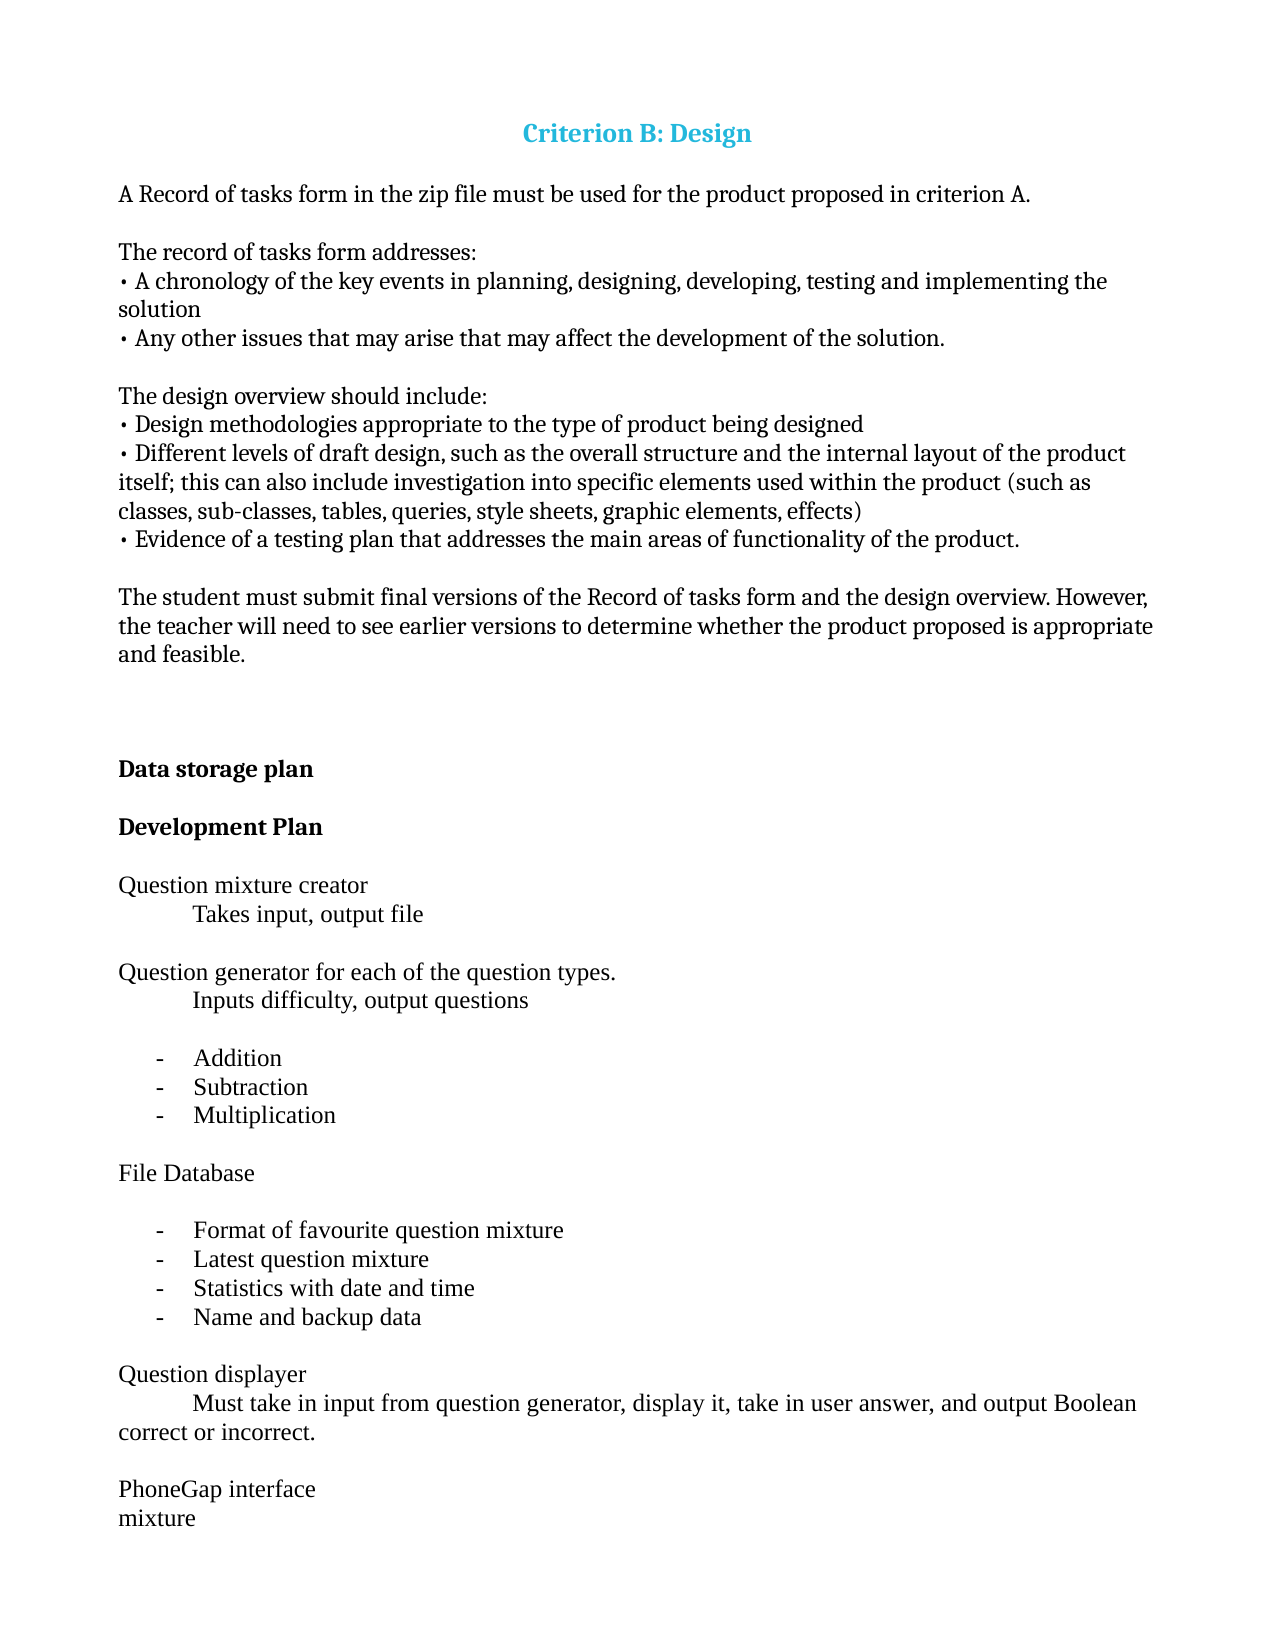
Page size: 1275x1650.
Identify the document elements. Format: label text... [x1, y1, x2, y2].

list Multiplication [156, 1100, 1157, 1129]
list Subtraction [156, 1072, 1157, 1100]
text Question generator for each of the question types. [118, 957, 1157, 985]
text • Evidence of a testing plan that addresses the main areas of functionality of the product. [118, 525, 1157, 554]
list Latest question mixture [156, 1244, 1157, 1273]
list Addition [156, 1043, 1157, 1072]
list Name and backup data [156, 1302, 1157, 1330]
text Question mixture creator [118, 870, 1157, 899]
text • Different levels of draft design, such as the overall structure and the internal layout of the product itself; this can also include investigation into specific elements used within the product (such as classes, sub-classes, tables, queries, style sheets, graphic elements, effects) [118, 439, 1157, 525]
text • Design methodologies appropriate to the type of product being designed [118, 410, 1157, 439]
text • A chronology of the key events in planning, designing, developing, testing and implementing the solution [118, 267, 1157, 324]
text A Record of tasks form in the zip file must be used for the product proposed in criterion A. [118, 180, 1157, 209]
text Must take in input from question generator, display it, take in user answer, and output Boolean correct or incorrect. [118, 1388, 1157, 1445]
text The student must submit final versions of the Record of tasks form and the design overview. However, the teacher will need to see earlier versions to determine whether the product proposed is appropriate and feasible. [118, 583, 1157, 669]
text File Database [118, 1158, 1157, 1187]
text Criterion B: Design [118, 118, 1157, 149]
list Format of favourite question mixture [156, 1215, 1157, 1244]
list Statistics with date and time [156, 1273, 1157, 1302]
text Takes input, output file [118, 899, 1157, 928]
text mixture [118, 1503, 1157, 1532]
text Inputs difficulty, output questions [118, 985, 1157, 1014]
text PhoneGap interface [118, 1474, 1157, 1503]
text Question displayer [118, 1359, 1157, 1388]
text • Any other issues that may arise that may affect the development of the solution. [118, 324, 1157, 353]
text Data storage plan [118, 755, 1157, 784]
text Development Plan [118, 813, 1157, 842]
text The design overview should include: [118, 382, 1157, 410]
text The record of tasks form addresses: [118, 238, 1157, 267]
